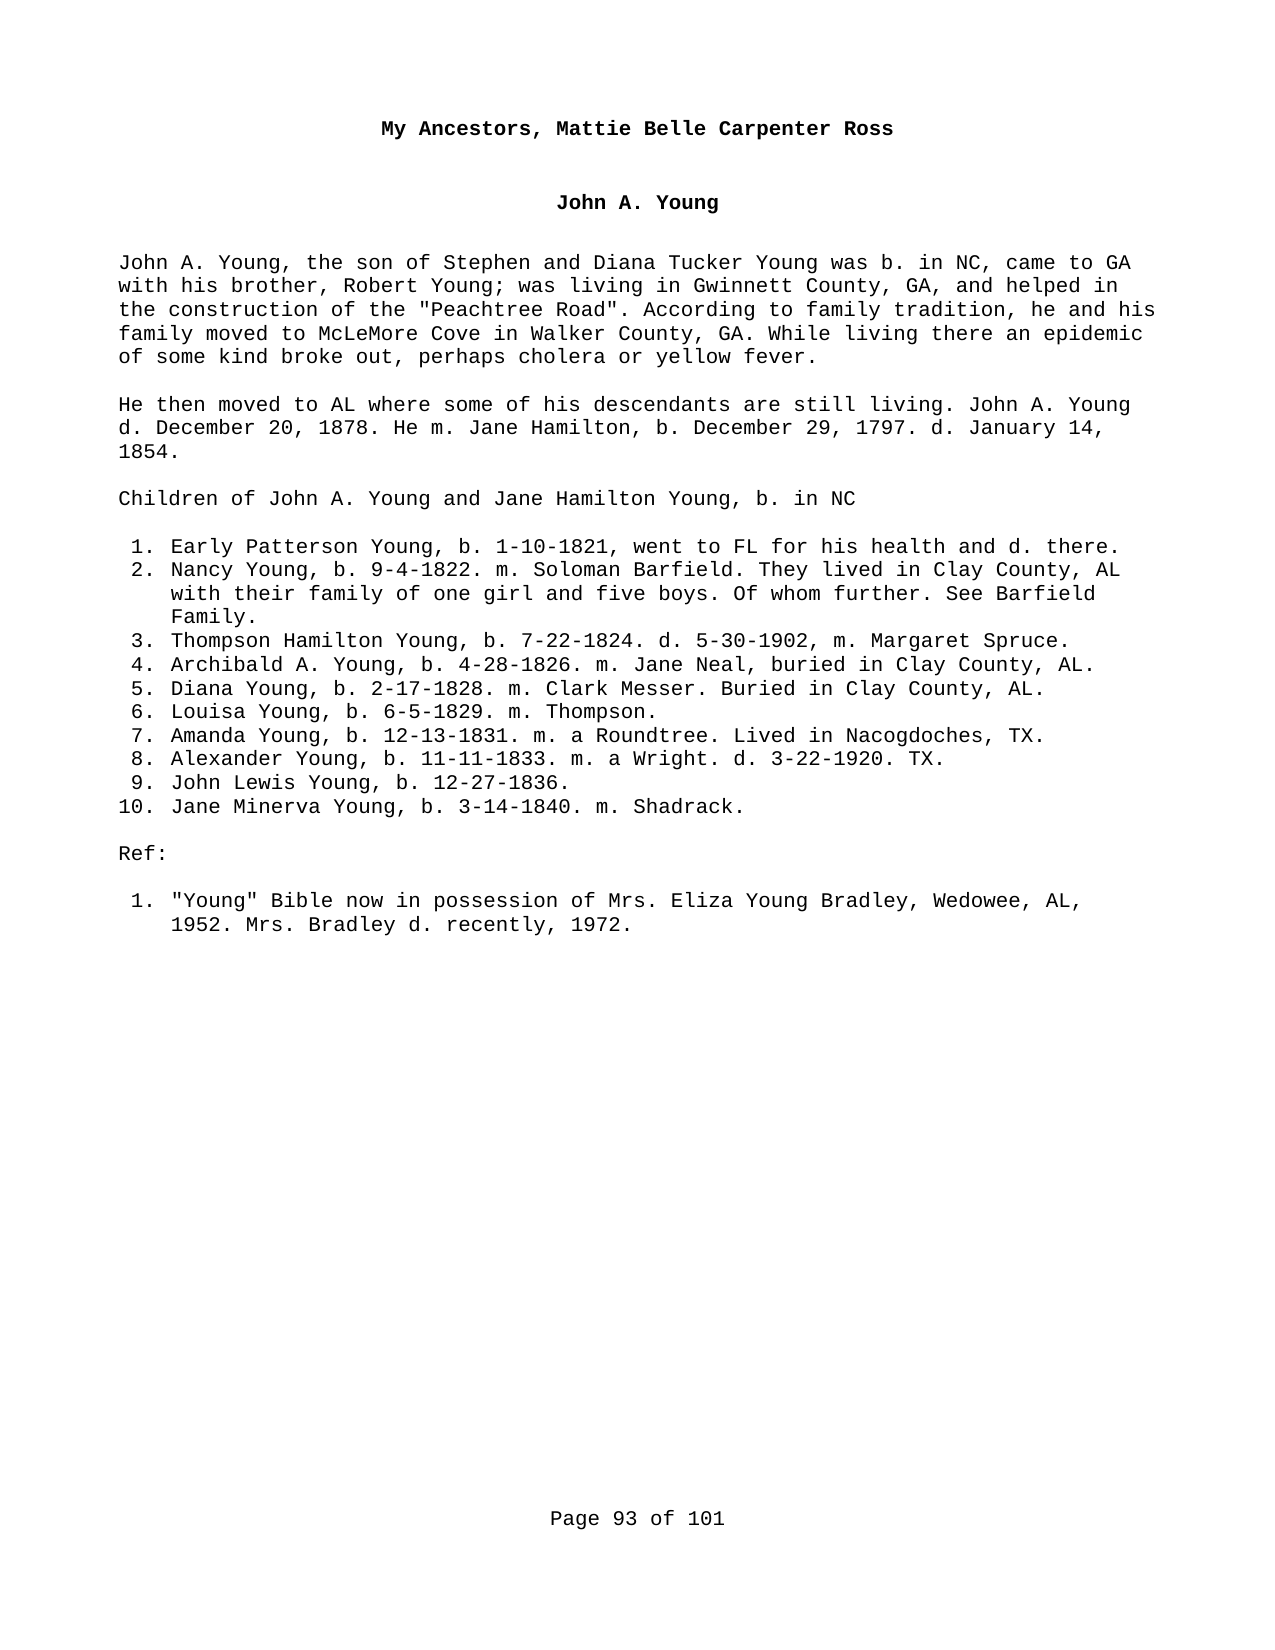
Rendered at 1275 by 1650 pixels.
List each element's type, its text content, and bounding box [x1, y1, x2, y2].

list Diana Young, b. 2-17-1828. m. Clark Messer. Buried in Clay County, AL. [156, 677, 1157, 701]
list Nancy Young, b. 9-4-1822. m. Soloman Barfield. They lived in Clay County, AL with their family of one girl and five boys. Of whom further. See Barfield Family. [156, 559, 1157, 630]
list Alexander Young, b. 11-11-1833. m. a Wright. d. 3-22-1920. TX. [156, 748, 1157, 772]
list Early Patterson Young, b. 1-10-1821, went to FL for his health and d. there. [156, 536, 1157, 559]
text Ref: [118, 843, 1157, 867]
text John A. Young, the son of Stephen and Diana Tucker Young was b. in NC, came to GA with his brother, Robert Young; was living in Gwinnett County, GA, and helped in the construction of the "Peachtree Road". According to family tradition, he and his family moved to McLeMore Cove in Walker County, GA. While living there an epidemic of some kind broke out, perhaps cholera or yellow fever. [118, 252, 1157, 370]
text He then moved to AL where some of his descendants are still living. John A. Young d. December 20, 1878. He m. Jane Hamilton, b. December 29, 1797. d. January 14, 1854. [118, 394, 1157, 465]
subtitle John A. Young [118, 192, 1157, 216]
list Amanda Young, b. 12-13-1831. m. a Roundtree. Lived in Nacogdoches, TX. [156, 725, 1157, 748]
text Children of John A. Young and Jane Hamilton Young, b. in NC [118, 488, 1157, 512]
list Jane Minerva Young, b. 3-14-1840. m. Shadrack. [156, 796, 1157, 819]
list Thompson Hamilton Young, b. 7-22-1824. d. 5-30-1902, m. Margaret Spruce. [156, 630, 1157, 654]
list John Lewis Young, b. 12-27-1836. [156, 772, 1157, 796]
list Archibald A. Young, b. 4-28-1826. m. Jane Neal, buried in Clay County, AL. [156, 654, 1157, 677]
list "Young" Bible now in possession of Mrs. Eliza Young Bradley, Wedowee, AL, 1952. Mrs. Bradley d. recently, 1972. [156, 890, 1157, 938]
list Louisa Young, b. 6-5-1829. m. Thompson. [156, 701, 1157, 725]
